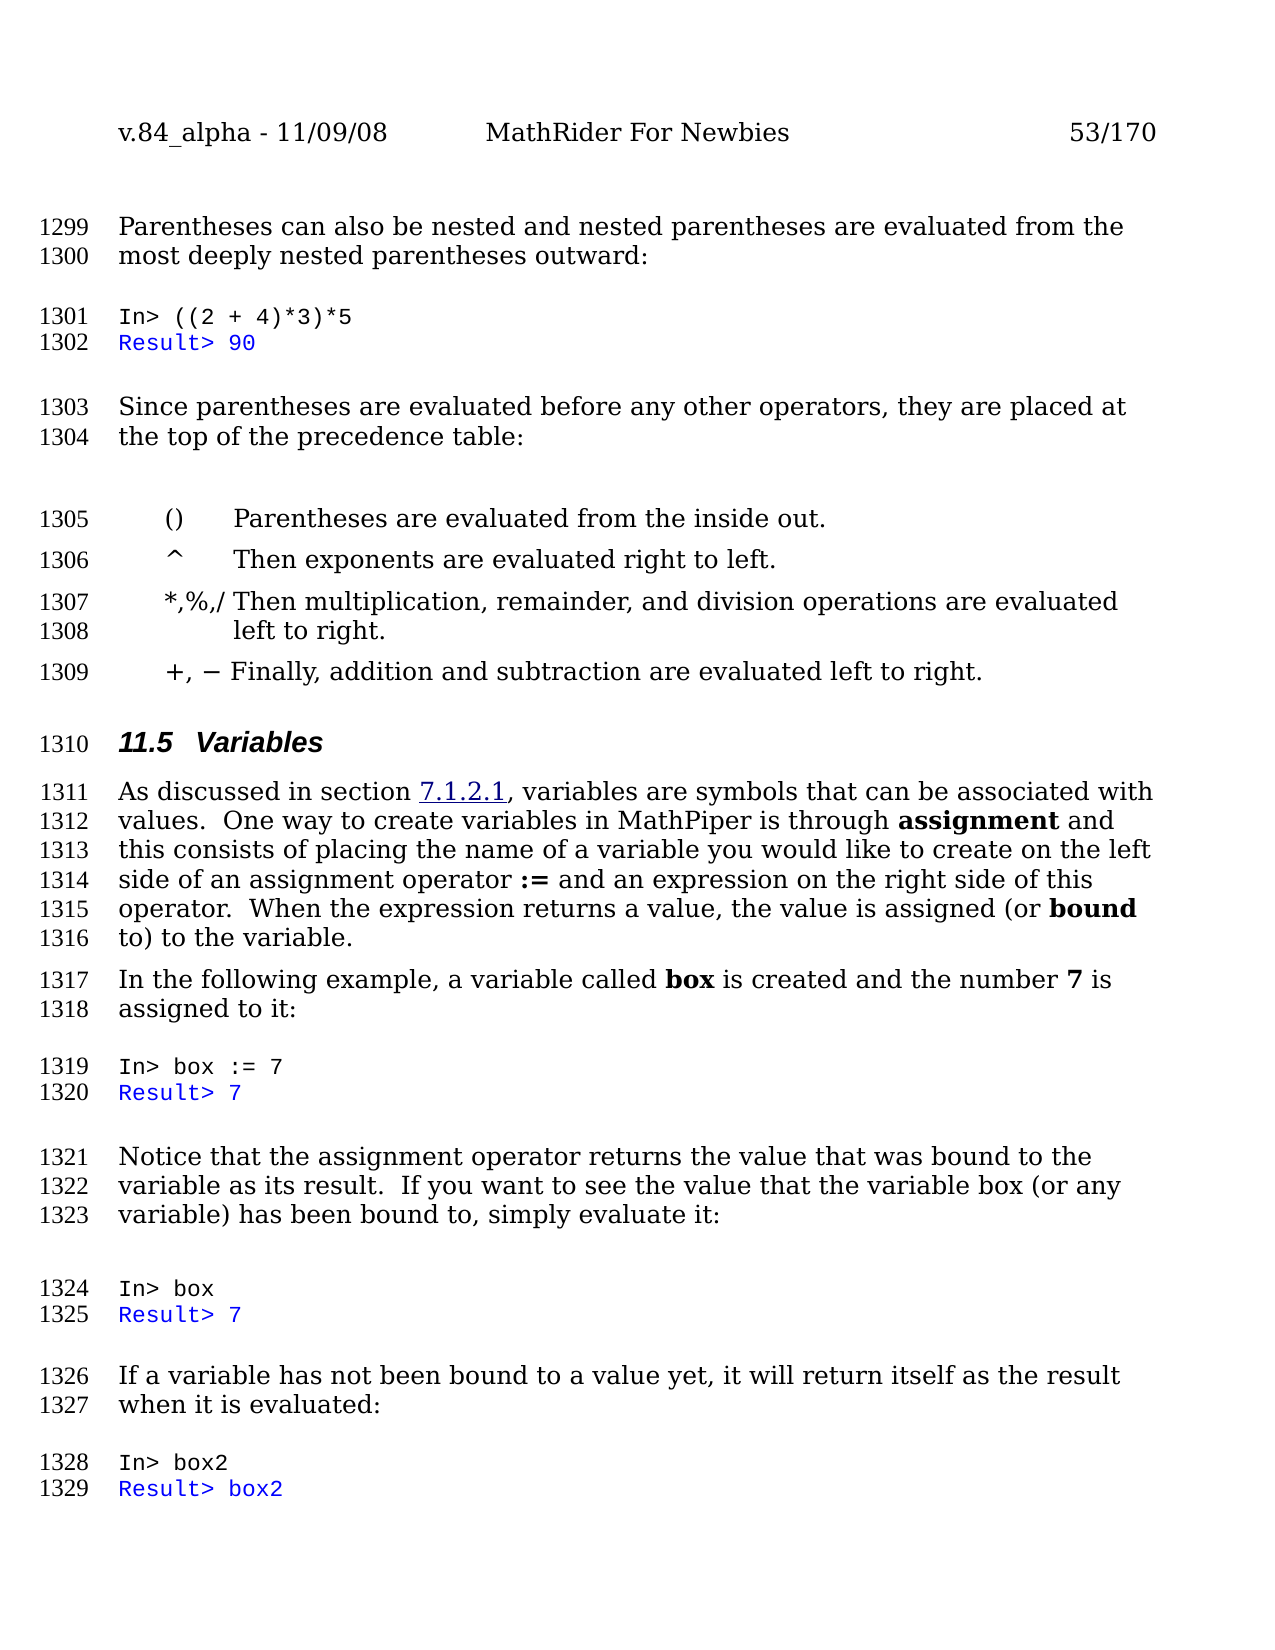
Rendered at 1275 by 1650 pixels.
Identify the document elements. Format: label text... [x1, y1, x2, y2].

text () Parentheses are evaluated from the inside out. [164, 504, 1157, 533]
text In> box := 7 [118, 1055, 1157, 1081]
text Result> 7 [118, 1303, 1157, 1329]
text As discussed in section 7.1.2.1, variables are symbols that can be associated with values. One way to create variables in MathPiper is through assignment and this consists of placing the name of a variable you would like to create on the left side of an assignment operator := and an expression on the right side of this operator. When the expression returns a value, the value is assigned (or bound to) to the variable. [118, 777, 1157, 953]
text Result> 7 [118, 1081, 1157, 1107]
subtitle Variables [118, 725, 1157, 759]
text In> box2 [118, 1451, 1157, 1477]
text In> box [118, 1277, 1157, 1303]
text If a variable has not been bound to a value yet, it will return itself as the result when it is evaluated: [118, 1361, 1157, 1419]
text *,%,/ Then multiplication, remainder, and division operations are evaluated left to right. [164, 587, 1157, 645]
text Since parentheses are evaluated before any other operators, they are placed at the top of the precedence table: [118, 393, 1157, 451]
text Result> box2 [118, 1477, 1157, 1503]
text ^ Then exponents are evaluated right to left. [164, 546, 1157, 575]
text Notice that the assignment operator returns the value that was bound to the variable as its result. If you want to see the value that the variable box (or any variable) has been bound to, simply evaluate it: [118, 1142, 1157, 1230]
text +, − Finally, addition and subtraction are evaluated left to right. [164, 657, 1157, 686]
text In the following example, a variable called box is created and the number 7 is assigned to it: [118, 965, 1157, 1023]
text Result> 90 [118, 331, 1157, 357]
text Parentheses can also be nested and nested parentheses are evaluated from the most deeply nested parentheses outward: [118, 212, 1157, 270]
text In> ((2 + 4)*3)*5 [118, 306, 1157, 331]
